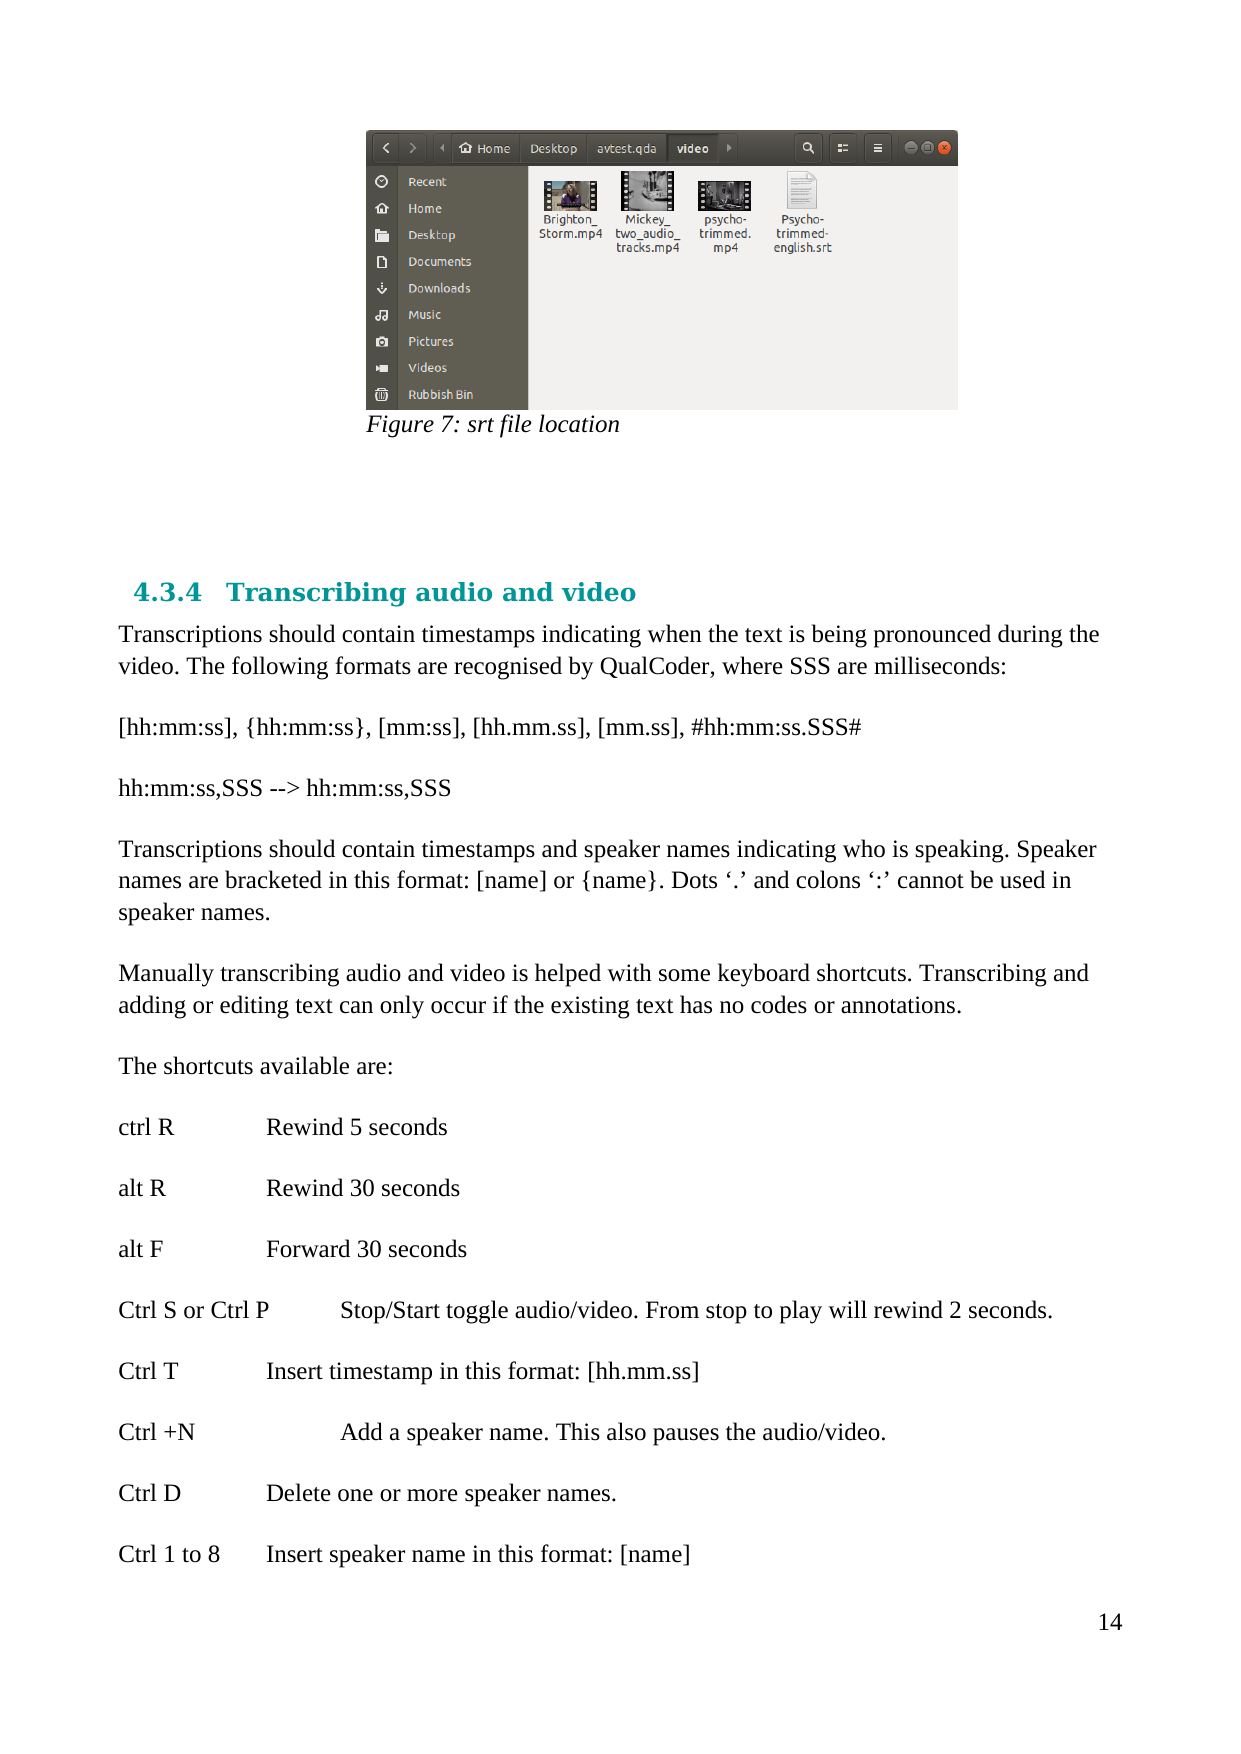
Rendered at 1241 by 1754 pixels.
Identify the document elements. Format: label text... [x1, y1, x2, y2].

text Ctrl +N Add a speaker name. This also pauses the audio/video. [118, 1417, 1122, 1446]
text alt R Rewind 30 seconds [118, 1173, 1122, 1202]
text ctrl R Rewind 5 seconds [118, 1112, 1122, 1141]
text Ctrl S or Ctrl P Stop/Start toggle audio/video. From stop to play will rewind 2 seconds. [118, 1295, 1122, 1324]
text hh:mm:ss,SSS --> hh:mm:ss,SSS [118, 773, 1122, 802]
text Manually transcribing audio and video is helped with some keyboard shortcuts. Transcribing and adding or editing text can only occur if the existing text has no codes or annotations. [118, 958, 1122, 1018]
text Ctrl 1 to 8 Insert speaker name in this format: [name] [118, 1539, 1122, 1568]
text Ctrl D Delete one or more speaker names. [118, 1478, 1122, 1507]
text alt F Forward 30 seconds [118, 1234, 1122, 1263]
text Transcriptions should contain timestamps indicating when the text is being pronounced during the video. The following formats are recognised by QualCoder, where SSS are milliseconds: [118, 619, 1122, 680]
text Transcriptions should contain timestamps and speaker names indicating who is speaking. Speaker names are bracketed in this format: [name] or {name}. Dots ‘.’ and colons ‘:’ cannot be used in speaker names. [118, 834, 1122, 926]
text Figure 7: srt file location [366, 410, 958, 438]
text [hh:mm:ss], {hh:mm:ss}, [mm:ss], [hh.mm.ss], [mm.ss], #hh:mm:ss.SSS# [118, 712, 1122, 741]
text The shortcuts available are: [118, 1051, 1122, 1079]
subtitle Transcribing audio and video [124, 577, 1122, 607]
picture [366, 130, 958, 410]
text Ctrl T Insert timestamp in this format: [hh.mm.ss] [118, 1356, 1122, 1385]
